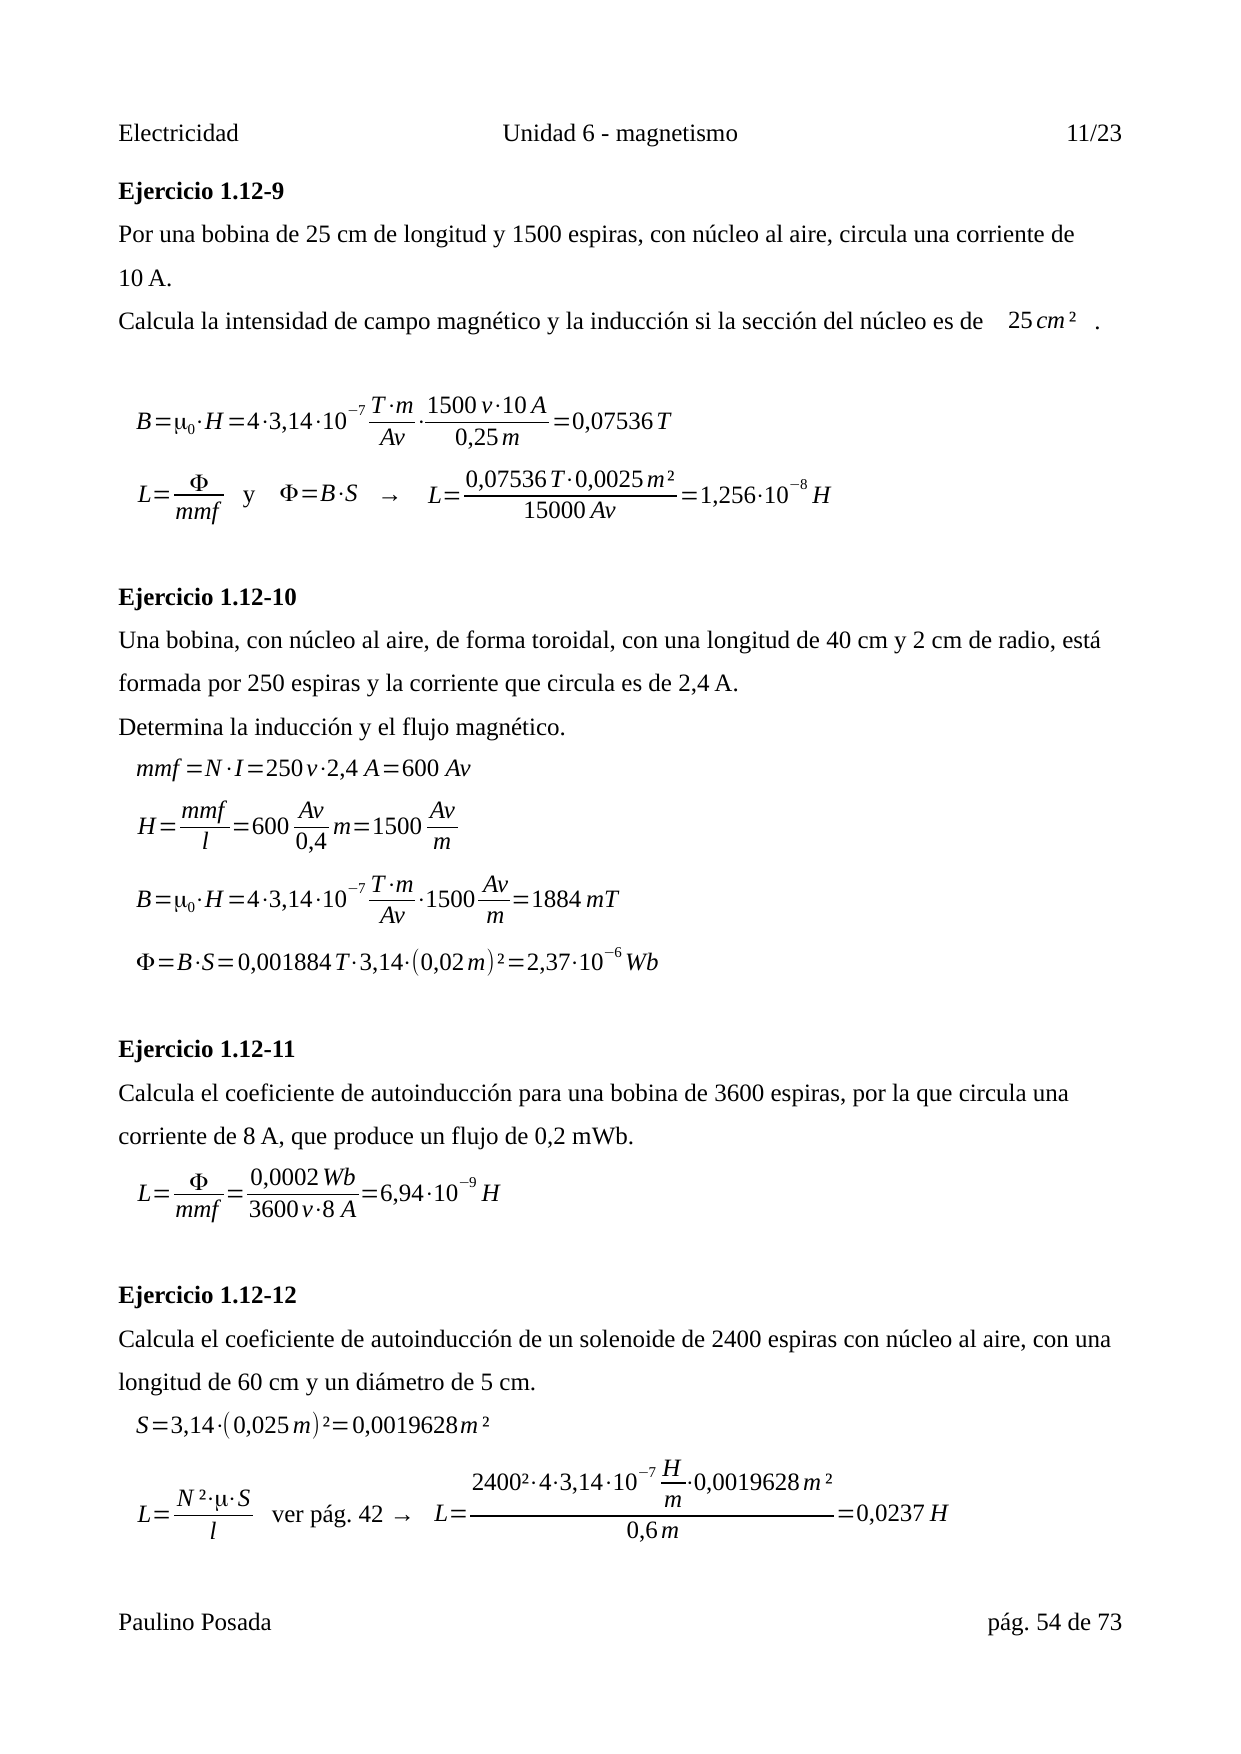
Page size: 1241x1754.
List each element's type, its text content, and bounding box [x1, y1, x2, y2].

text Ejercicio 1.12-11 [118, 1034, 1122, 1063]
text y → [118, 466, 1122, 525]
text 10 A. [118, 263, 1122, 291]
text Por una bobina de 25 cm de longitud y 1500 espiras, con núcleo al aire, circula una corriente de [118, 219, 1122, 248]
text Ejercicio 1.12-9 [118, 176, 1122, 205]
text Calcula la intensidad de campo magnético y la inducción si la sección del núcleo es de . [118, 306, 1122, 334]
text Calcula el coeficiente de autoinducción para una bobina de 3600 espiras, por la que circula una corriente de 8 A, que produce un flujo de 0,2 mWb. [118, 1078, 1122, 1149]
text ver pág. 42 → [118, 1454, 1122, 1545]
text Una bobina, con núcleo al aire, de forma toroidal, con una longitud de 40 cm y 2 cm de radio, está formada por 250 espiras y la corriente que circula es de 2,4 A. [118, 625, 1122, 697]
text Determina la inducción y el flujo magnético. [118, 712, 1122, 740]
text Ejercicio 1.12-10 [118, 582, 1122, 611]
text Ejercicio 1.12-12 [118, 1281, 1122, 1309]
text Calcula el coeficiente de autoinducción de un solenoide de 2400 espiras con núcleo al aire, con una longitud de 60 cm y un diámetro de 5 cm. [118, 1324, 1122, 1396]
